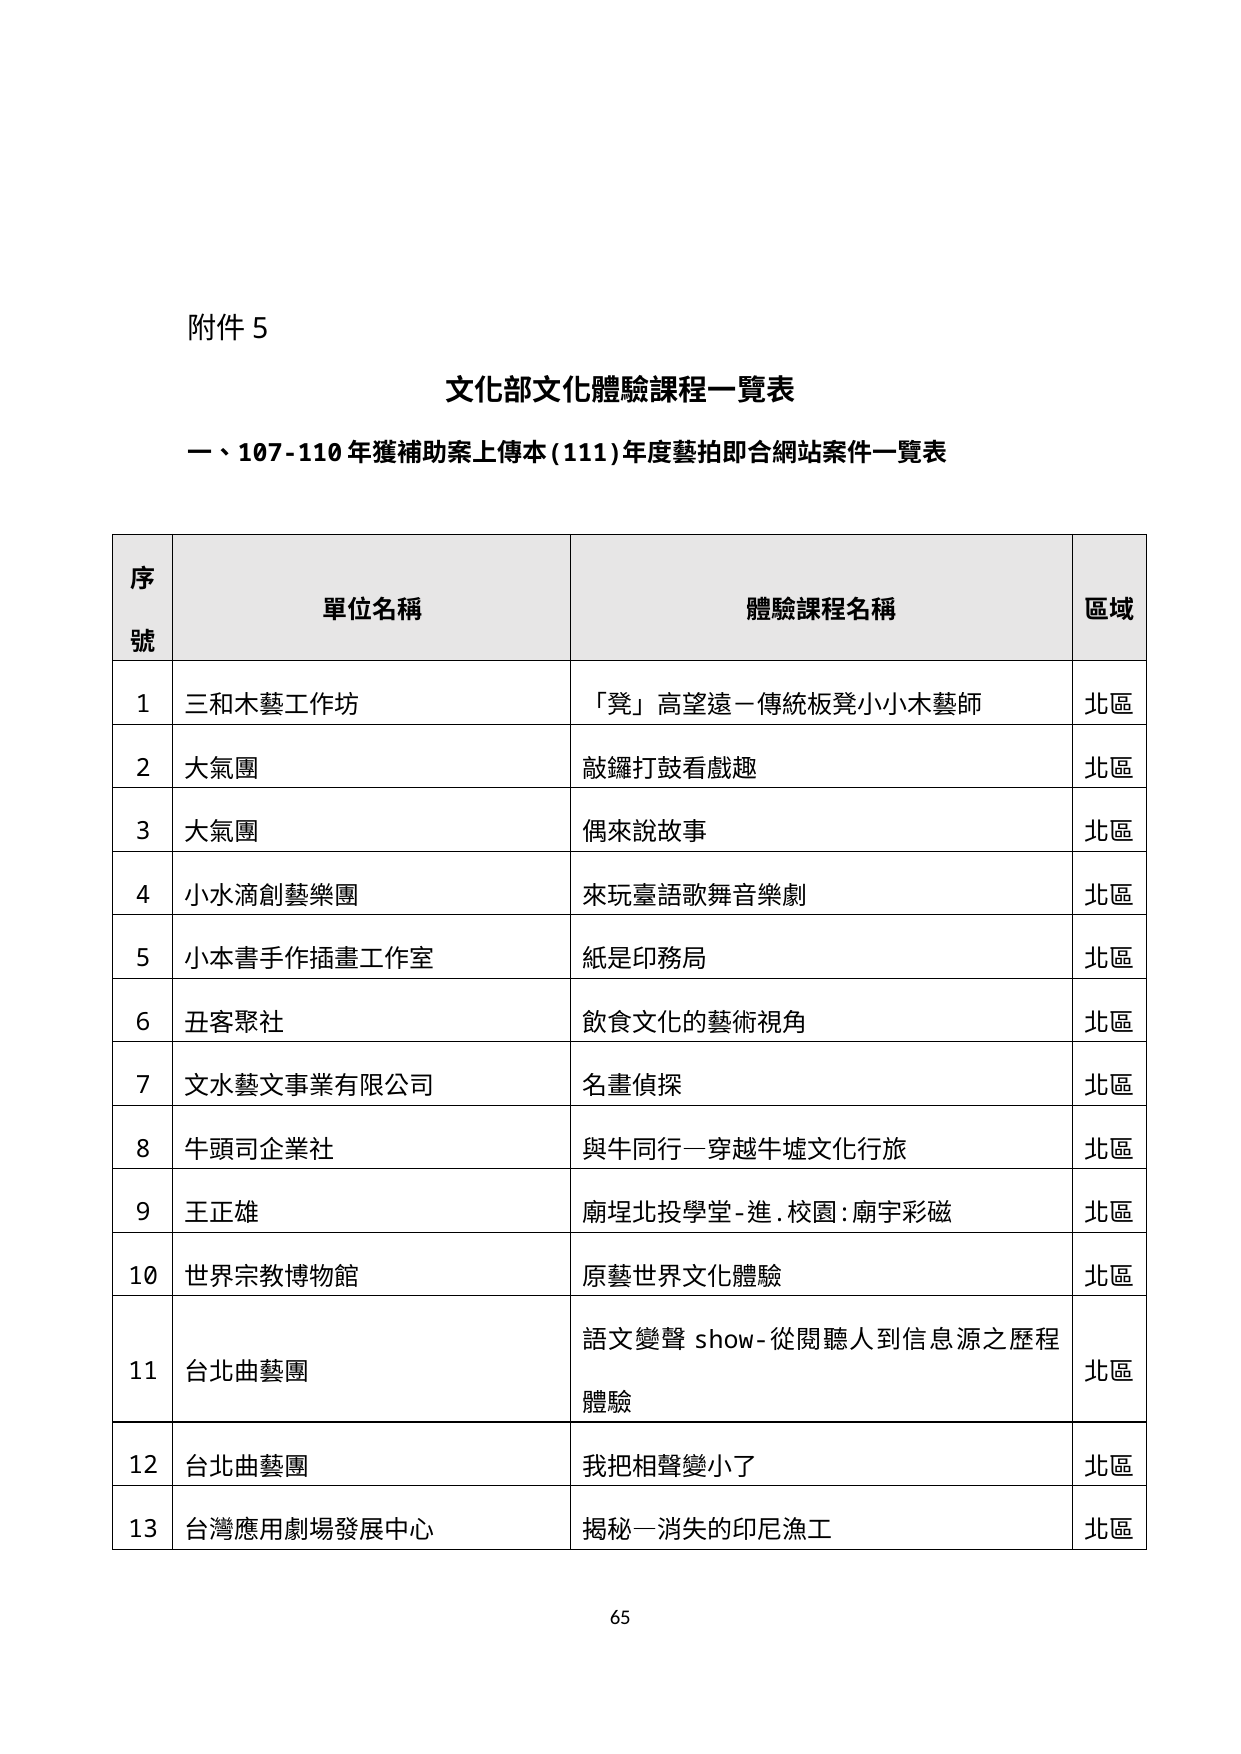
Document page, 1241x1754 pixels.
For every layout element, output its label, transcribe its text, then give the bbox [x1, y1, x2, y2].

table_cell 紙是印務局 [571, 915, 1072, 978]
table_cell 小本書手作插畫工作室 [173, 915, 570, 978]
text 文化部文化體驗課程一覽表 [187, 346, 1053, 409]
table_cell 敲鑼打鼓看戲趣 [571, 725, 1072, 787]
table_cell 名畫偵探 [571, 1042, 1072, 1105]
table_cell 北區 [1073, 1423, 1146, 1485]
table_cell 北區 [1073, 725, 1146, 787]
table_cell 6 [113, 979, 172, 1041]
table_cell 北區 [1073, 661, 1146, 723]
table_cell 大氣團 [173, 788, 570, 851]
table_header 區域 [1073, 535, 1146, 660]
table_cell 北區 [1073, 1296, 1146, 1421]
table_cell 北區 [1073, 788, 1146, 851]
table_cell 飲食文化的藝術視角 [571, 979, 1072, 1041]
table_cell 1 [113, 661, 172, 723]
table_cell 9 [113, 1169, 172, 1232]
table_cell 大氣團 [173, 725, 570, 787]
table_cell 王正雄 [173, 1169, 570, 1232]
table_cell 北區 [1073, 1169, 1146, 1232]
table_cell 10 [113, 1233, 172, 1295]
table_cell 廟埕北投學堂-進.校園:廟宇彩磁 [571, 1169, 1072, 1232]
table_cell 牛頭司企業社 [173, 1106, 570, 1168]
table_cell 北區 [1073, 1042, 1146, 1105]
table_cell 北區 [1073, 1486, 1146, 1548]
table_cell 「凳」高望遠－傳統板凳小小木藝師 [571, 661, 1072, 723]
text 附件5 [187, 284, 1053, 346]
table_cell 文水藝文事業有限公司 [173, 1042, 570, 1105]
text 一、107-110年獲補助案上傳本(111)年度藝拍即合網站案件一覽表 [187, 409, 1053, 471]
table_cell 7 [113, 1042, 172, 1105]
table_cell 13 [113, 1486, 172, 1548]
table_cell 來玩臺語歌舞音樂劇 [571, 852, 1072, 914]
table_cell 台北曲藝團 [173, 1296, 570, 1421]
table_cell 2 [113, 725, 172, 787]
table_cell 我把相聲變小了 [571, 1423, 1072, 1485]
table_cell 台灣應用劇場發展中心 [173, 1486, 570, 1548]
table_cell 北區 [1073, 1106, 1146, 1168]
table_header 體驗課程名稱 [571, 535, 1072, 660]
table_cell 5 [113, 915, 172, 978]
table_cell 12 [113, 1423, 172, 1485]
table_cell 揭秘—消失的印尼漁工 [571, 1486, 1072, 1548]
table_header 序號 [113, 535, 172, 660]
table_cell 與牛同行—穿越牛墟文化行旅 [571, 1106, 1072, 1168]
table_cell 3 [113, 788, 172, 851]
table_cell 北區 [1073, 915, 1146, 978]
table_cell 北區 [1073, 1233, 1146, 1295]
table_cell 台北曲藝團 [173, 1423, 570, 1485]
table_cell 偶來說故事 [571, 788, 1072, 851]
table_header 單位名稱 [173, 535, 570, 660]
table_cell 世界宗教博物館 [173, 1233, 570, 1295]
table_cell 丑客聚社 [173, 979, 570, 1041]
table_cell 8 [113, 1106, 172, 1168]
table_cell 三和木藝工作坊 [173, 661, 570, 723]
table_cell 小水滴創藝樂團 [173, 852, 570, 914]
table_cell 4 [113, 852, 172, 914]
table_cell 北區 [1073, 979, 1146, 1041]
table_cell 原藝世界文化體驗 [571, 1233, 1072, 1295]
table_cell 語文變聲show-從閱聽人到信息源之歷程體驗 [571, 1296, 1072, 1421]
table_cell 北區 [1073, 852, 1146, 914]
table_cell 11 [113, 1296, 172, 1421]
